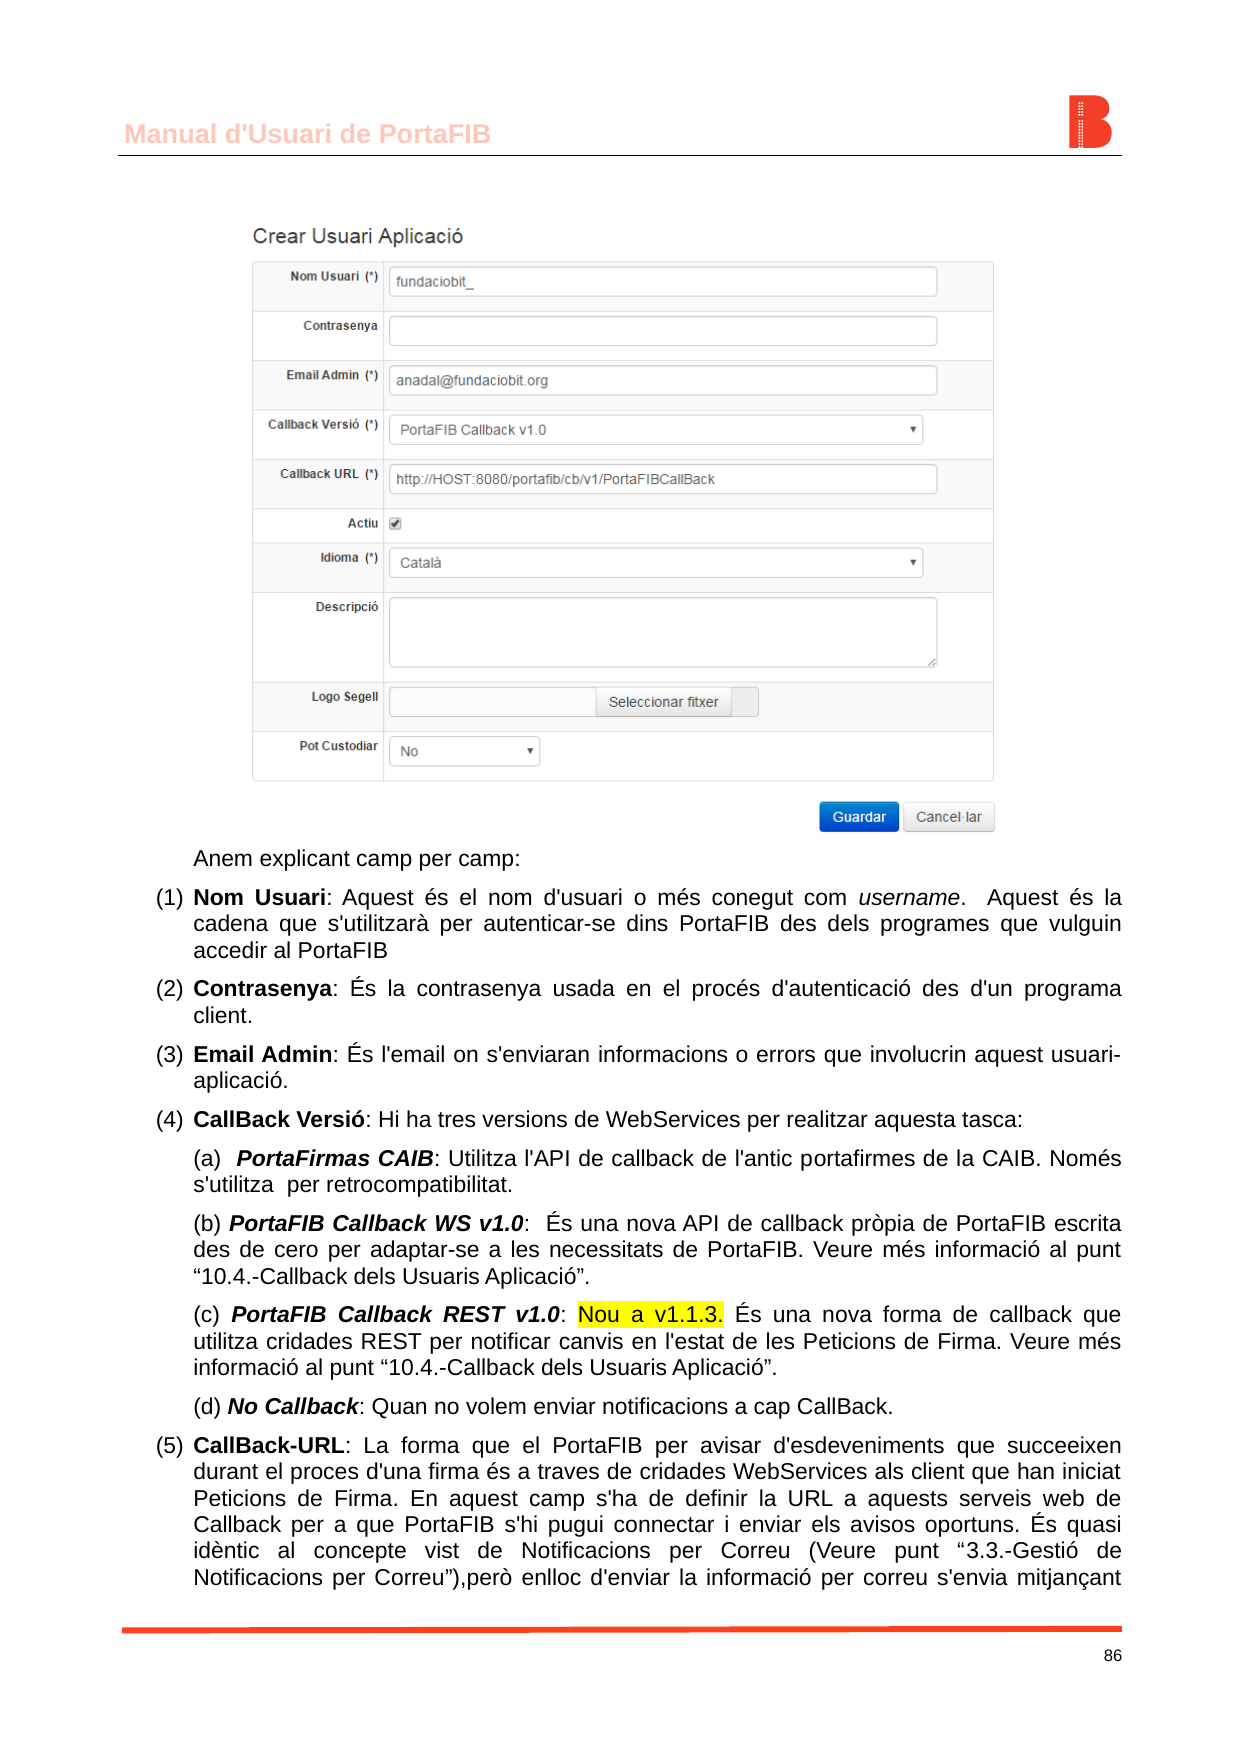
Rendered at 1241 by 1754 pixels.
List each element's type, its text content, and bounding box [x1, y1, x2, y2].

list CallBack-URL: La forma que el PortaFIB per avisar d'esdeveniments que succeeixen durant el proces d'una firma és a traves de cridades WebServices als client que han iniciat Peticions de Firma. En aquest camp s'ha de definir la URL a aquests serveis web de Callback per a que PortaFIB s'hi pugui connectar i enviar els avisos oportuns. És quasi idèntic al concepte vist de Notificacions per Correu (Veure punt “3.3.-Gestió de Notificacions per Correu”),però enlloc d'enviar la informació per correu s'envia mitjançant [156, 1432, 1122, 1590]
picture [1063, 94, 1117, 150]
list CallBack Versió: Hi ha tres versions de WebServices per realitzar aquesta tasca: [156, 1106, 1122, 1132]
list Email Admin: És l'email on s'enviaran informacions o errors que involucrin aquest usuari-aplicació. [156, 1041, 1122, 1093]
picture [237, 215, 1004, 845]
text Anem explicant camp per camp: [118, 845, 1122, 871]
list Nom Usuari: Aquest és el nom d'usuari o més conegut com username. Aquest és la cadena que s'utilitzarà per autenticar-se dins PortaFIB des dels programes que vulguin accedir al PortaFIB [156, 884, 1122, 963]
list Contrasenya: És la contrasenya usada en el procés d'autenticació des d'un programa client. [156, 975, 1122, 1028]
list (b) PortaFIB Callback WS v1.0: És una nova API de callback pròpia de PortaFIB escrita des de cero per adaptar-se a les necessitats de PortaFIB. Veure més informació al punt “10.4.-Callback dels Usuaris Aplicació”. [156, 1210, 1122, 1289]
list (a) PortaFirmas CAIB: Utilitza l'API de callback de l'antic portafirmes de la CAIB. Només s'utilitza per retrocompatibilitat. [156, 1145, 1122, 1197]
list (c) PortaFIB Callback REST v1.0: Nou a v1.1.3. És una nova forma de callback que utilitza cridades REST per notificar canvis en l'estat de les Peticions de Firma. Veure més informació al punt “10.4.-Callback dels Usuaris Aplicació”. [156, 1301, 1122, 1381]
list (d) No Callback: Quan no volem enviar notificacions a cap CallBack. [156, 1393, 1122, 1419]
